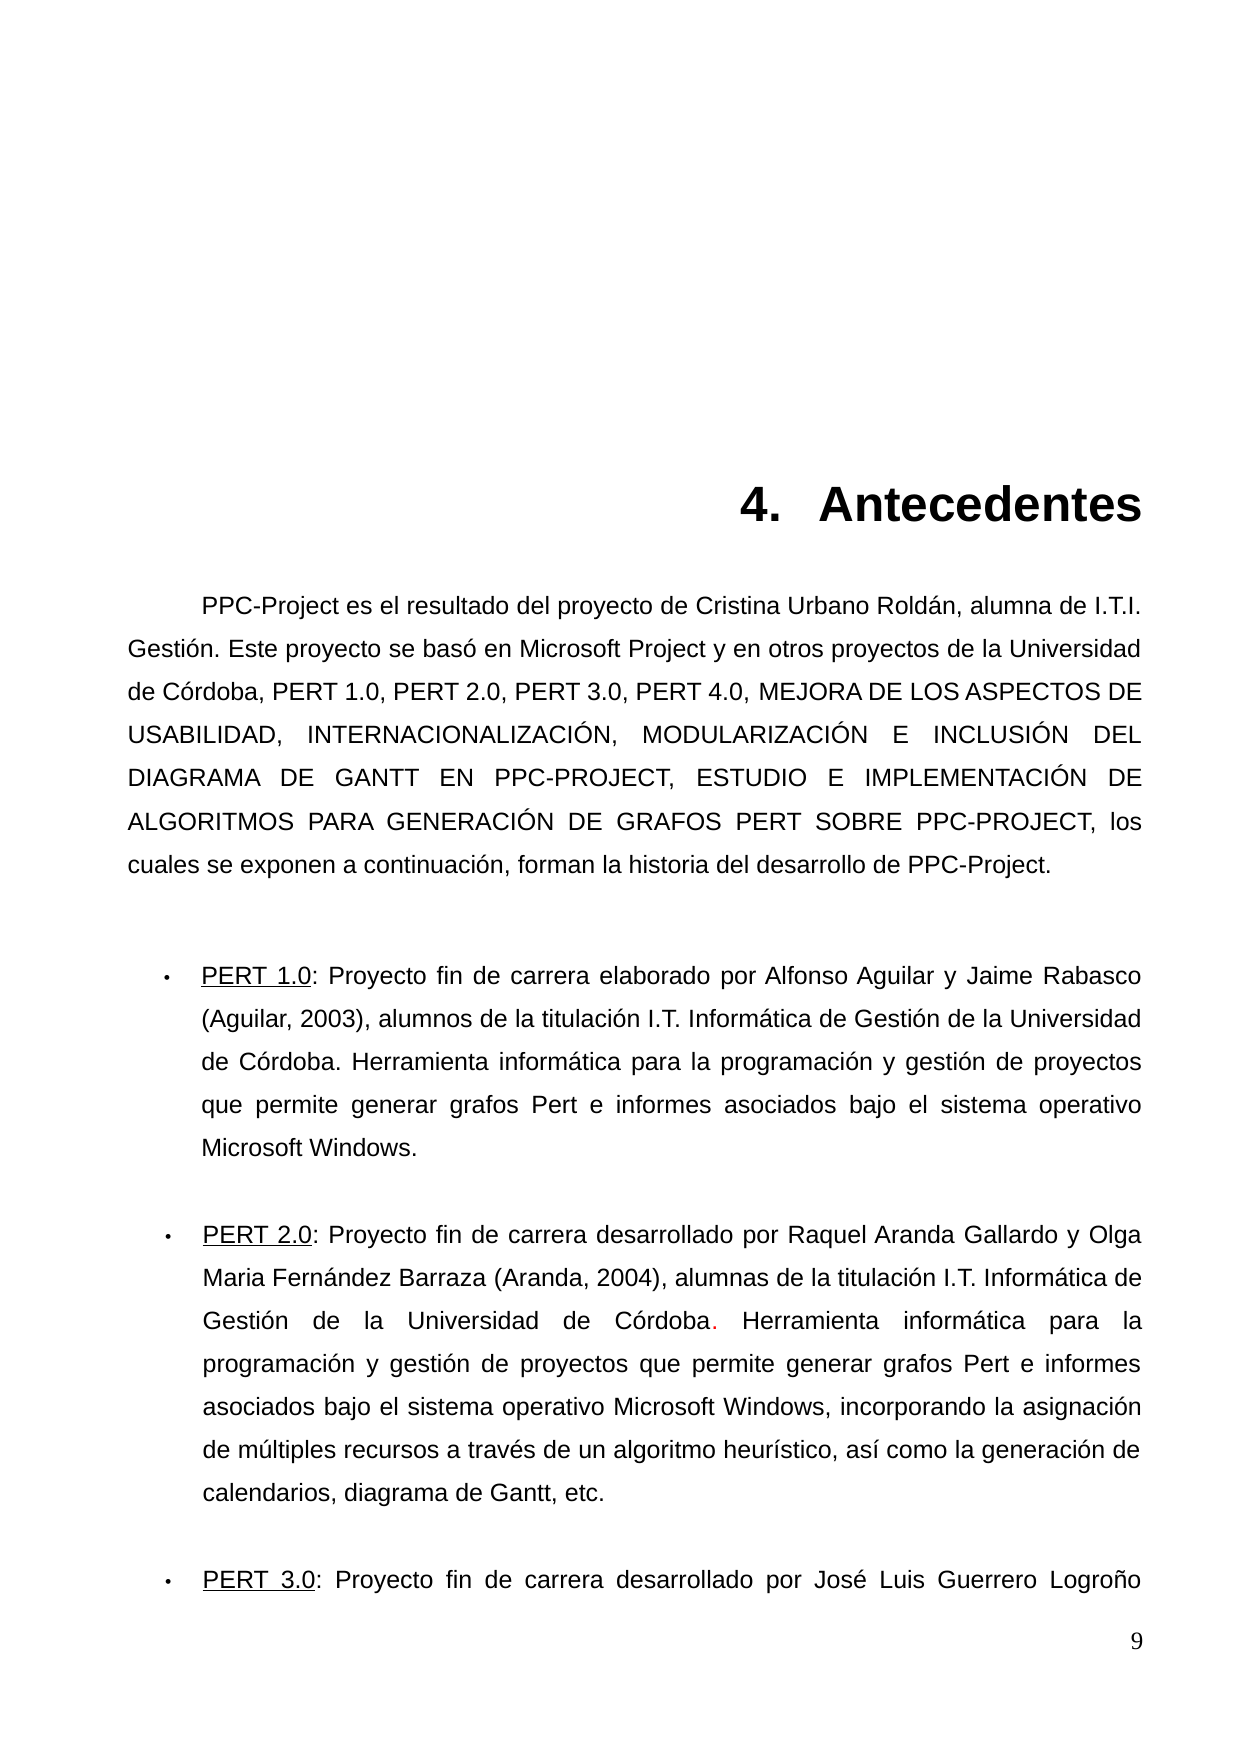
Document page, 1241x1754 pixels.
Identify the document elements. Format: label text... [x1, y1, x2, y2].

list PERT 3.0: Proyecto fin de carrera desarrollado por José Luis Guerrero Logroño [165, 1565, 1143, 1593]
subtitle Antecedentes [127, 475, 1143, 532]
list PERT 2.0: Proyecto fin de carrera desarrollado por Raquel Aranda Gallardo y Olga Maria Fernández Barraza (Aranda, 2004), alumnas de la titulación I.T. Informática de Gestión de la Universidad de Córdoba. Herramienta informática para la programación y gestión de proyectos que permite generar grafos Pert e informes asociados bajo el sistema operativo Microsoft Windows, incorporando la asignación de múltiples recursos a través de un algoritmo heurístico, así como la generación de calendarios, diagrama de Gantt, etc. [165, 1220, 1143, 1507]
text PPC-Project es el resultado del proyecto de Cristina Urbano Roldán, alumna de I.T.I. Gestión. Este proyecto se basó en Microsoft Project y en otros proyectos de la Universidad de Córdoba, PERT 1.0, PERT 2.0, PERT 3.0, PERT 4.0, MEJORA DE LOS ASPECTOS DE USABILIDAD, INTERNACIONALIZACIÓN, MODULARIZACIÓN E INCLUSIÓN DEL DIAGRAMA DE GANTT EN PPC-PROJECT, ESTUDIO E IMPLEMENTACIÓN DE ALGORITMOS PARA GENERACIÓN DE GRAFOS PERT SOBRE PPC-PROJECT, los cuales se exponen a continuación, forman la historia del desarrollo de PPC-Project. [127, 591, 1143, 878]
list PERT 1.0: Proyecto fin de carrera elaborado por Alfonso Aguilar y Jaime Rabasco (Aguilar, 2003), alumnos de la titulación I.T. Informática de Gestión de la Universidad de Córdoba. Herramienta informática para la programación y gestión de proyectos que permite generar grafos Pert e informes asociados bajo el sistema operativo Microsoft Windows. [163, 961, 1143, 1162]
